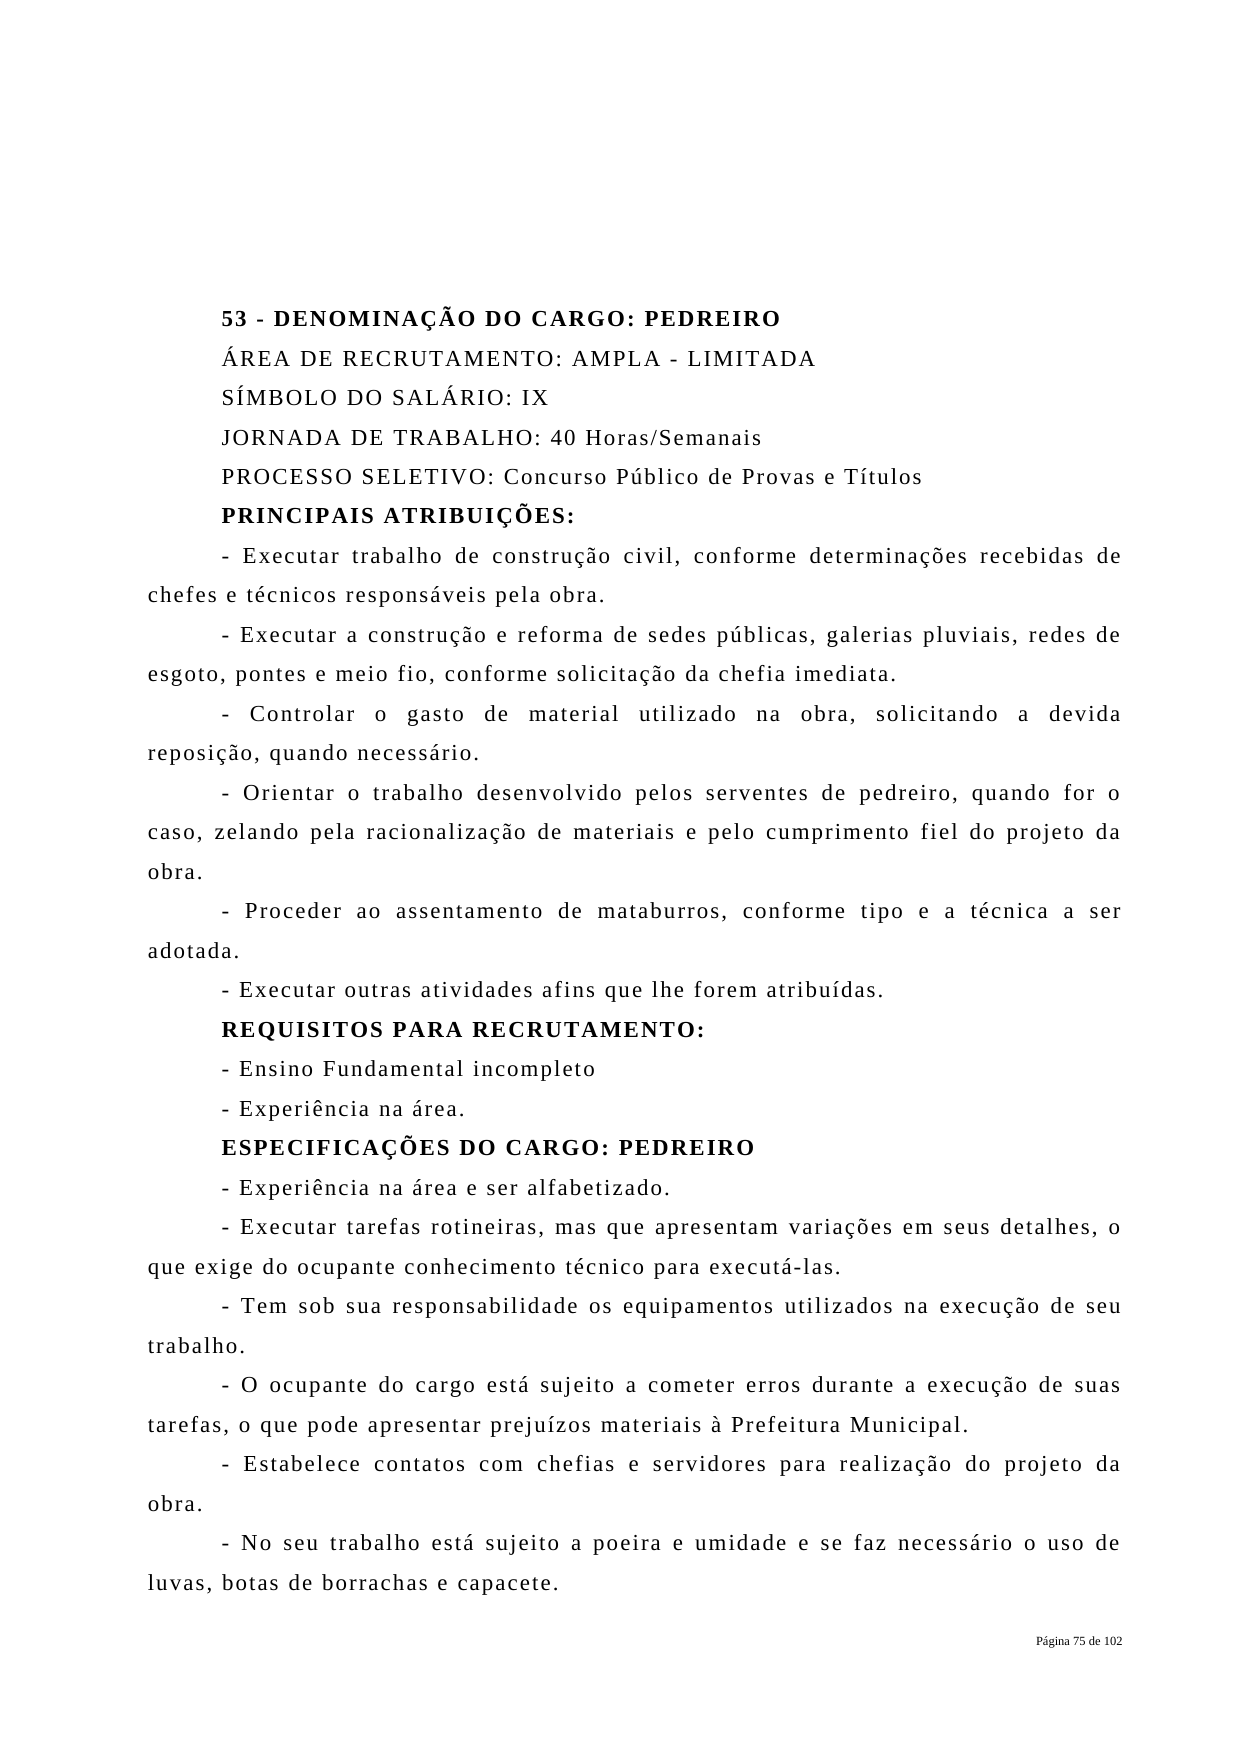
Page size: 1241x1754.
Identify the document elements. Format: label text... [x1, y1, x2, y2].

text - No seu trabalho está sujeito a poeira e umidade e se faz necessário o uso de luvas, botas de borrachas e capacete. [148, 1529, 1122, 1595]
text - Controlar o gasto de material utilizado na obra, solicitando a devida reposição, quando necessário. [148, 700, 1122, 766]
text PROCESSO SELETIVO: Concurso Público de Provas e Títulos [148, 463, 1122, 489]
text SÍMBOLO DO SALÁRIO: IX [148, 384, 1122, 411]
text - Executar outras atividades afins que lhe forem atribuídas. [148, 976, 1122, 1003]
text ÁREA DE RECRUTAMENTO: AMPLA - LIMITADA [148, 345, 1122, 371]
text - Experiência na área e ser alfabetizado. [148, 1174, 1122, 1200]
text REQUISITOS PARA RECRUTAMENTO: [148, 1016, 1122, 1042]
text - Orientar o trabalho desenvolvido pelos serventes de pedreiro, quando for o caso, zelando pela racionalização de materiais e pelo cumprimento fiel do projeto da obra. [148, 779, 1122, 884]
text JORNADA DE TRABALHO: 40 Horas/Semanais [148, 424, 1122, 450]
text ESPECIFICAÇÕES DO CARGO: PEDREIRO [148, 1134, 1122, 1161]
text - Executar trabalho de construção civil, conforme determinações recebidas de chefes e técnicos responsáveis pela obra. [148, 542, 1122, 608]
text PRINCIPAIS ATRIBUIÇÕES: [148, 503, 1122, 529]
text - O ocupante do cargo está sujeito a cometer erros durante a execução de suas tarefas, o que pode apresentar prejuízos materiais à Prefeitura Municipal. [148, 1371, 1122, 1437]
text - Estabelece contatos com chefias e servidores para realização do projeto da obra. [148, 1450, 1122, 1516]
text 53 - DENOMINAÇÃO DO CARGO: PEDREIRO [148, 305, 1122, 332]
text - Ensino Fundamental incompleto [148, 1055, 1122, 1082]
text - Tem sob sua responsabilidade os equipamentos utilizados na execução de seu trabalho. [148, 1292, 1122, 1358]
text - Executar tarefas rotineiras, mas que apresentam variações em seus detalhes, o que exige do ocupante conhecimento técnico para executá-las. [148, 1213, 1122, 1279]
text - Executar a construção e reforma de sedes públicas, galerias pluviais, redes de esgoto, pontes e meio fio, conforme solicitação da chefia imediata. [148, 621, 1122, 687]
text - Proceder ao assentamento de mataburros, conforme tipo e a técnica a ser adotada. [148, 897, 1122, 963]
text - Experiência na área. [148, 1095, 1122, 1121]
